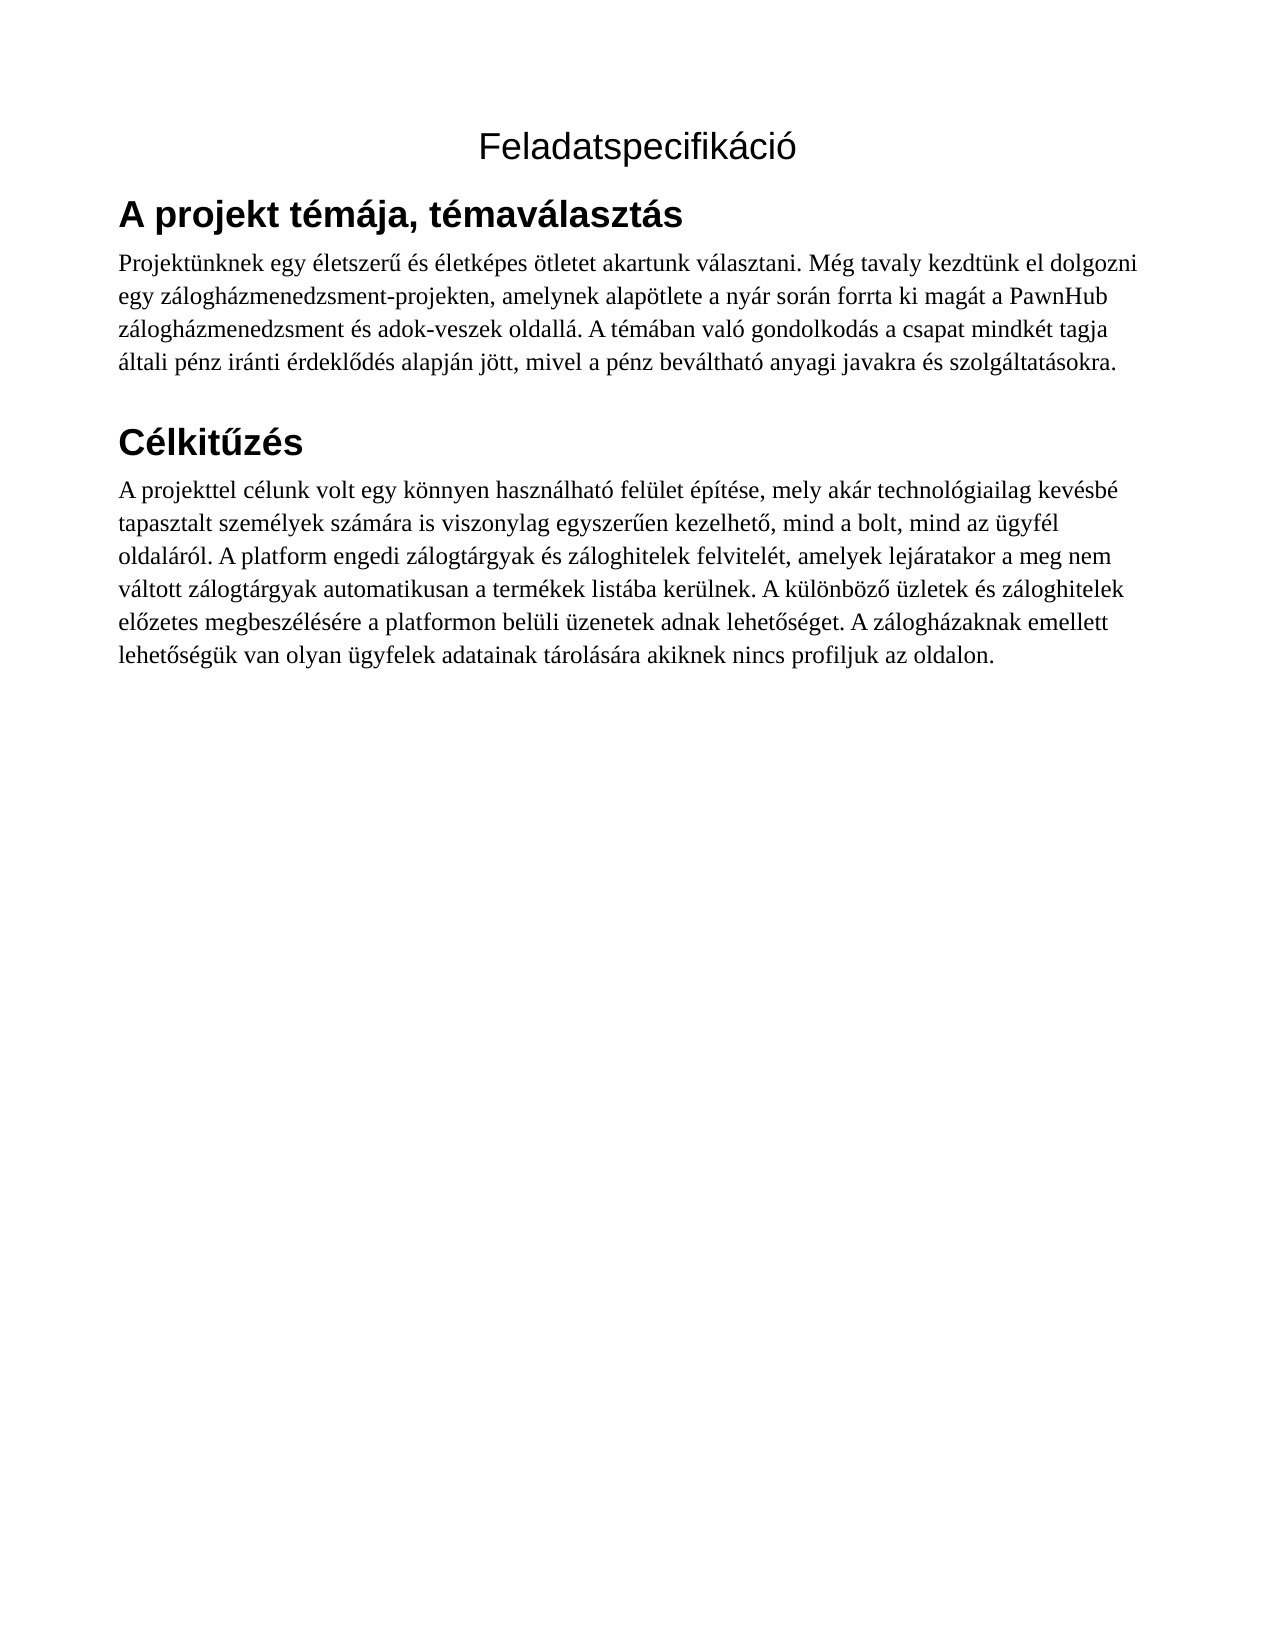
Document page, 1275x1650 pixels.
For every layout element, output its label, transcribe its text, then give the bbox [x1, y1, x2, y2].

text Feladatspecifikáció [118, 124, 1157, 167]
text A projekttel célunk volt egy könnyen használható felület építése, mely akár technológiailag kevésbé tapasztalt személyek számára is viszonylag egyszerűen kezelhető, mind a bolt, mind az ügyfél oldaláról. A platform engedi zálogtárgyak és záloghitelek felvitelét, amelyek lejáratakor a meg nem váltott zálogtárgyak automatikusan a termékek listába kerülnek. A különböző üzletek és záloghitelek előzetes megbeszélésére a platformon belüli üzenetek adnak lehetőséget. A zálogházaknak emellett lehetőségük van olyan ügyfelek adatainak tárolására akiknek nincs profiljuk az oldalon. [118, 475, 1157, 669]
subtitle Célkitűzés [118, 420, 1157, 463]
subtitle A projekt témája, témaválasztás [118, 192, 1157, 236]
text Projektünknek egy életszerű és életképes ötletet akartunk választani. Még tavaly kezdtünk el dolgozni egy zálogházmenedzsment-projekten, amelynek alapötlete a nyár során forrta ki magát a PawnHub zálogházmenedzsment és adok-veszek oldallá. A témában való gondolkodás a csapat mindkét tagja általi pénz iránti érdeklődés alapján jött, mivel a pénz beváltható anyagi javakra és szolgáltatásokra. [118, 248, 1157, 376]
